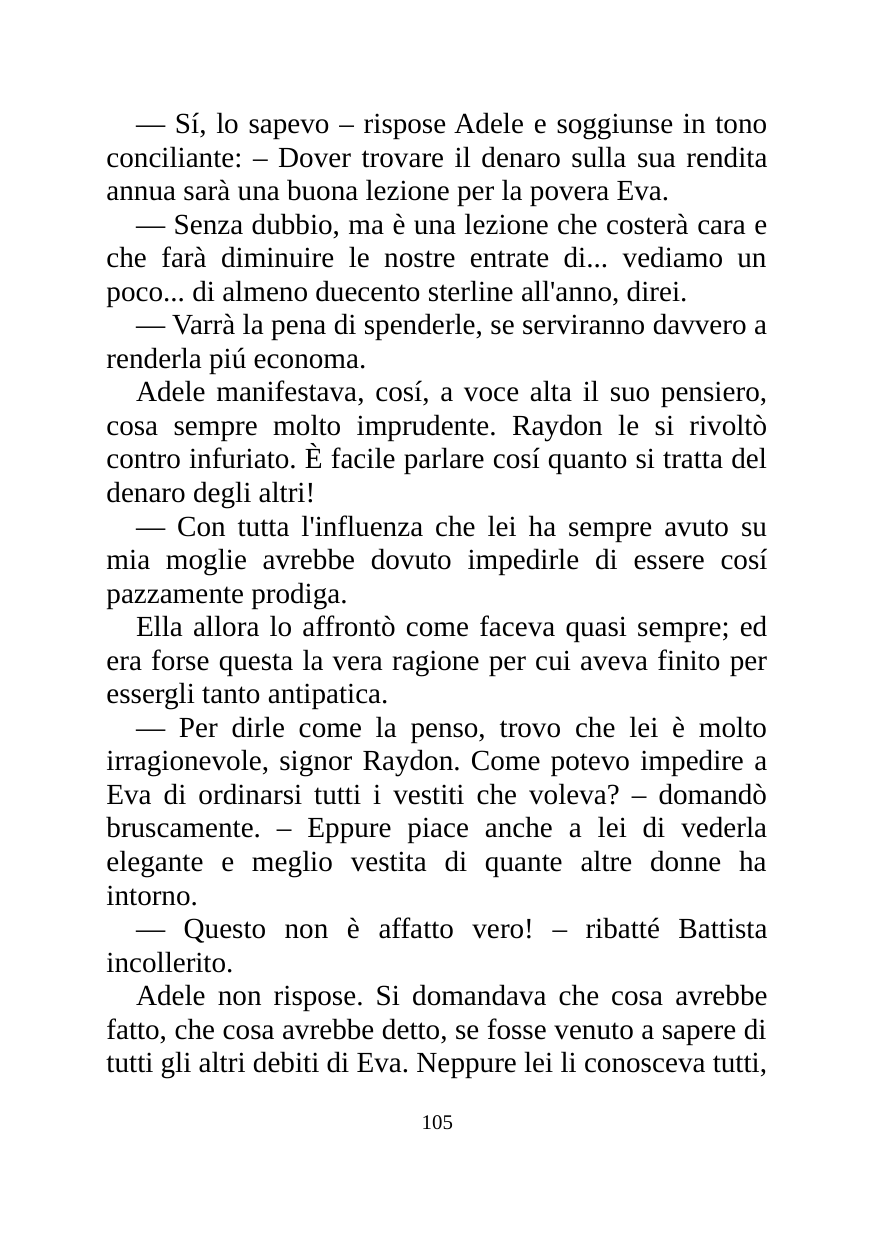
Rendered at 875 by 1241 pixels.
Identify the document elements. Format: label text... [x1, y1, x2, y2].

text Adele non rispose. Si domandava che cosa avrebbe fatto, che cosa avrebbe detto, se fosse venuto a sapere di tutti gli altri debiti di Eva. Neppure lei li conosceva tutti, [106, 978, 768, 1079]
text — Per dirle come la penso, trovo che lei è molto irragionevole, signor Raydon. Come potevo impedire a Eva di ordinarsi tutti i vestiti che voleva? – domandò bruscamente. – Eppure piace anche a lei di vederla elegante e meglio vestita di quante altre donne ha intorno. [106, 710, 768, 911]
text — Varrà la pena di spenderle, se serviranno davvero a renderla piú economa. [106, 307, 768, 374]
text — Sí, lo sapevo – rispose Adele e soggiunse in tono conciliante: – Dover trovare il denaro sulla sua rendita annua sarà una buona lezione per la povera Eva. [106, 106, 768, 207]
text — Con tutta l'influenza che lei ha sempre avuto su mia moglie avrebbe dovuto impedirle di essere cosí pazzamente prodiga. [106, 509, 768, 609]
text — Questo non è affatto vero! – ribatté Battista incollerito. [106, 911, 768, 978]
text — Senza dubbio, ma è una lezione che costerà cara e che farà diminuire le nostre entrate di... vediamo un poco... di almeno duecento sterline all'anno, direi. [106, 207, 768, 307]
text Adele manifestava, cosí, a voce alta il suo pensiero, cosa sempre molto imprudente. Raydon le si rivoltò contro infuriato. È facile parlare cosí quanto si tratta del denaro degli altri! [106, 374, 768, 509]
text Ella allora lo affrontò come faceva quasi sempre; ed era forse questa la vera ragione per cui aveva finito per essergli tanto antipatica. [106, 609, 768, 710]
